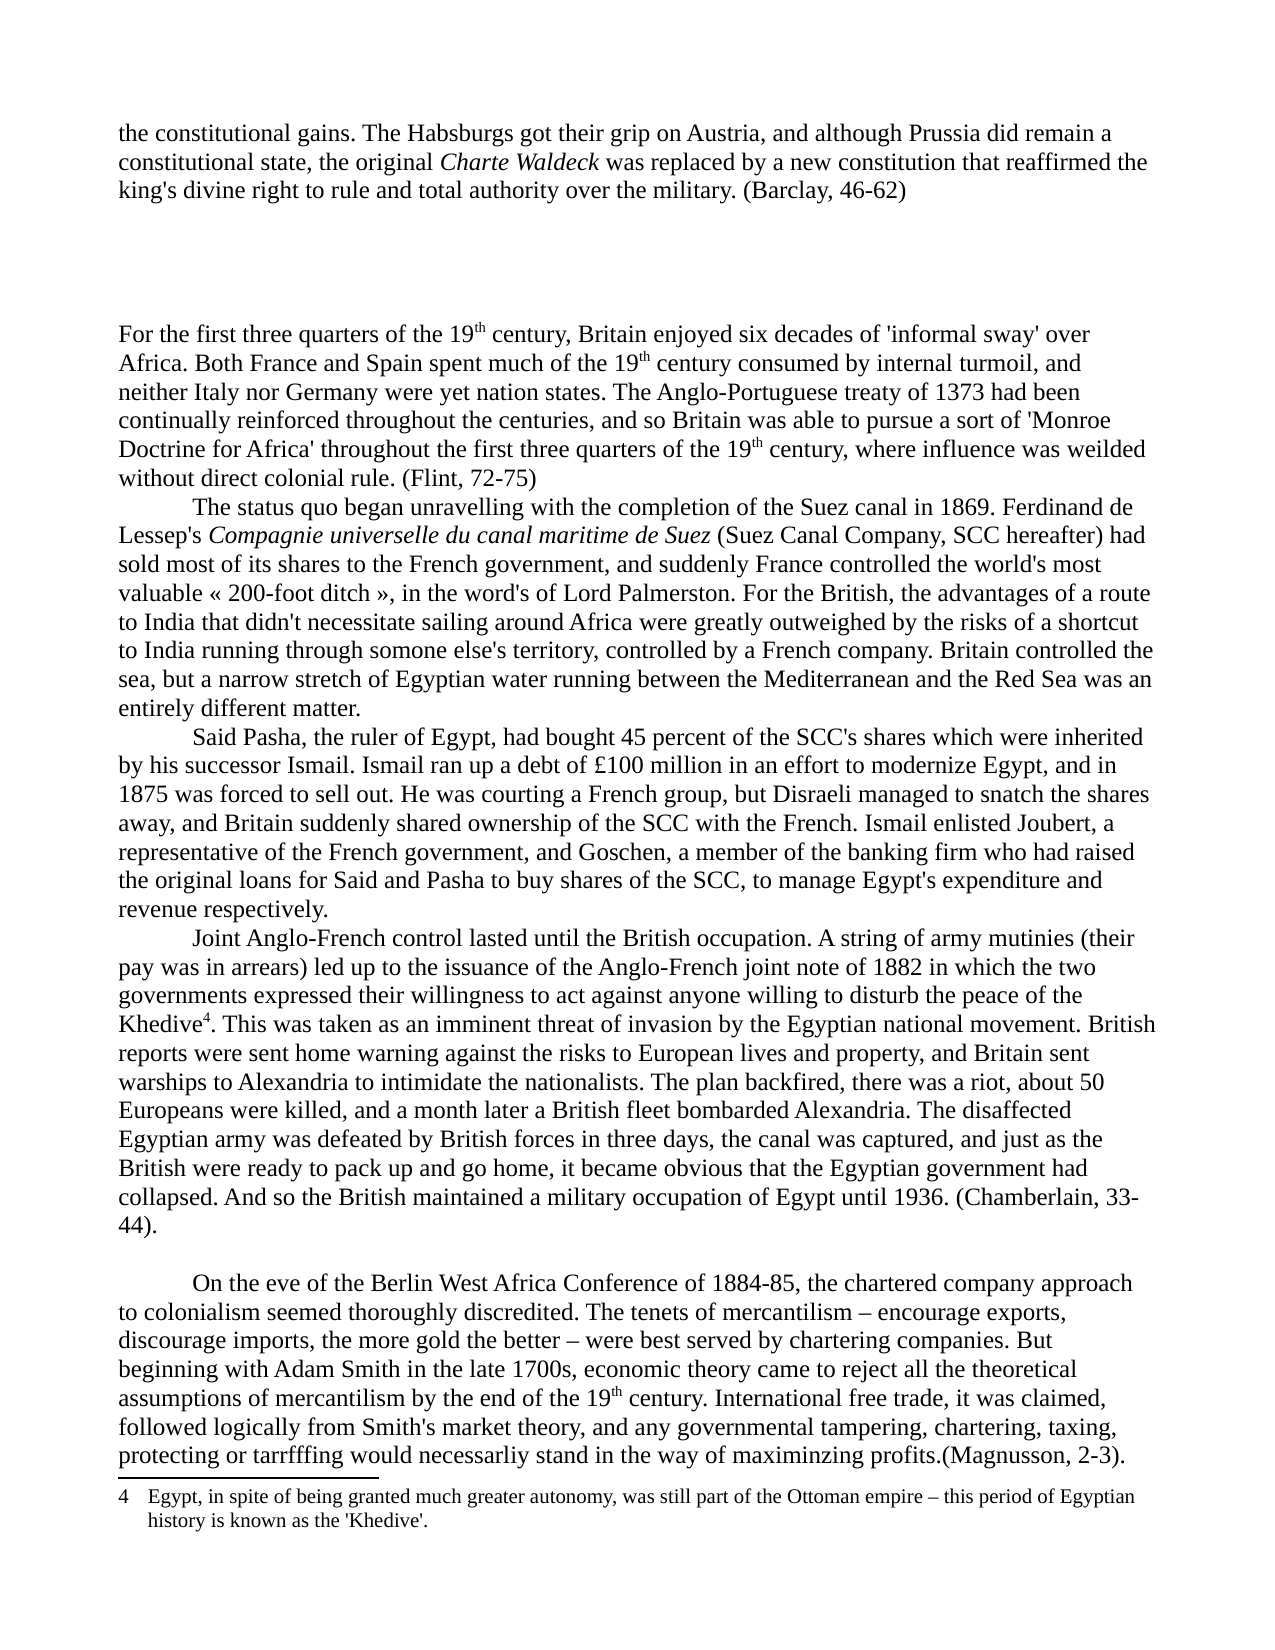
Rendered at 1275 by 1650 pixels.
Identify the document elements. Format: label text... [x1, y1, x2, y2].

text the constitutional gains. The Habsburgs got their grip on Austria, and although Prussia did remain a constitutional state, the original Charte Waldeck was replaced by a new constitution that reaffirmed the king's divine right to rule and total authority over the military. (Barclay, 46-62) [118, 118, 1157, 204]
text For the first three quarters of the 19th century, Britain enjoyed six decades of 'informal sway' over Africa. Both France and Spain spent much of the 19th century consumed by internal turmoil, and neither Italy nor Germany were yet nation states. The Anglo-Portuguese treaty of 1373 had been continually reinforced throughout the centuries, and so Britain was able to pursue a sort of 'Monroe Doctrine for Africa' throughout the first three quarters of the 19th century, where influence was weilded without direct colonial rule. (Flint, 72-75) [118, 319, 1157, 492]
text On the eve of the Berlin West Africa Conference of 1884-85, the chartered company approach to colonialism seemed thoroughly discredited. The tenets of mercantilism – encourage exports, discourage imports, the more gold the better – were best served by chartering companies. But beginning with Adam Smith in the late 1700s, economic theory came to reject all the theoretical assumptions of mercantilism by the end of the 19th century. International free trade, it was claimed, followed logically from Smith's market theory, and any governmental tampering, chartering, taxing, protecting or tarrfffing would necessarliy stand in the way of maximinzing profits.(Magnusson, 2-3). [118, 1268, 1157, 1469]
text Joint Anglo-French control lasted until the British occupation. A string of army mutinies (their pay was in arrears) led up to the issuance of the Anglo-French joint note of 1882 in which the two governments expressed their willingness to act against anyone willing to disturb the peace of the Khedive. This was taken as an imminent threat of invasion by the Egyptian national movement. British reports were sent home warning against the risks to European lives and property, and Britain sent warships to Alexandria to intimidate the nationalists. The plan backfired, there was a riot, about 50 Europeans were killed, and a month later a British fleet bombarded Alexandria. The disaffected Egyptian army was defeated by British forces in three days, the canal was captured, and just as the British were ready to pack up and go home, it became obvious that the Egyptian government had collapsed. And so the British maintained a military occupation of Egypt until 1936. (Chamberlain, 33-44). [118, 923, 1157, 1239]
text Egypt, in spite of being granted much greater autonomy, was still part of the Ottoman empire – this period of Egyptian history is known as the 'Khedive'. [118, 1484, 1157, 1532]
text Said Pasha, the ruler of Egypt, had bought 45 percent of the SCC's shares which were inherited by his successor Ismail. Ismail ran up a debt of £100 million in an effort to modernize Egypt, and in 1875 was forced to sell out. He was courting a French group, but Disraeli managed to snatch the shares away, and Britain suddenly shared ownership of the SCC with the French. Ismail enlisted Joubert, a representative of the French government, and Goschen, a member of the banking firm who had raised the original loans for Said and Pasha to buy shares of the SCC, to manage Egypt's expenditure and revenue respectively. [118, 722, 1157, 923]
text The status quo began unravelling with the completion of the Suez canal in 1869. Ferdinand de Lessep's Compagnie universelle du canal maritime de Suez (Suez Canal Company, SCC hereafter) had sold most of its shares to the French government, and suddenly France controlled the world's most valuable « 200-foot ditch », in the word's of Lord Palmerston. For the British, the advantages of a route to India that didn't necessitate sailing around Africa were greatly outweighed by the risks of a shortcut to India running through somone else's territory, controlled by a French company. Britain controlled the sea, but a narrow stretch of Egyptian water running between the Mediterranean and the Red Sea was an entirely different matter. [118, 492, 1157, 722]
